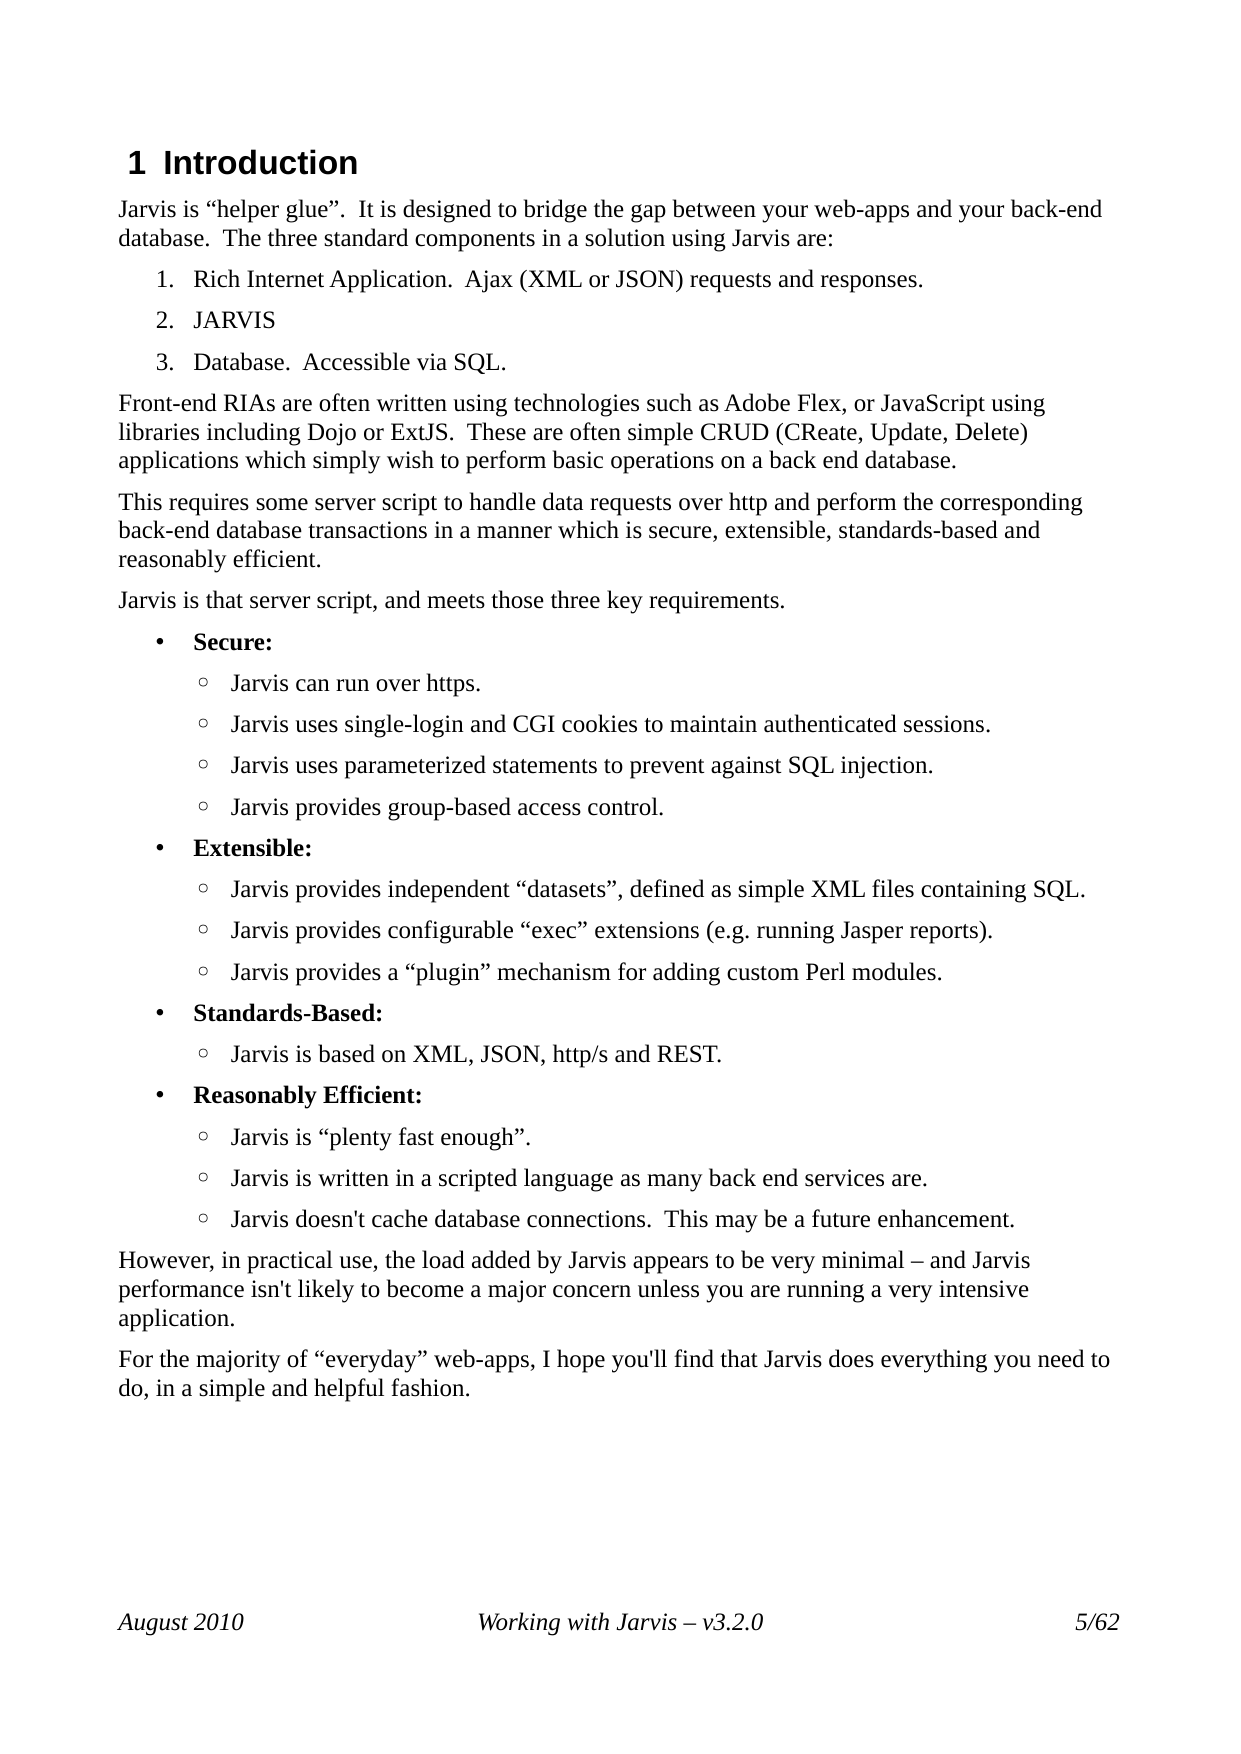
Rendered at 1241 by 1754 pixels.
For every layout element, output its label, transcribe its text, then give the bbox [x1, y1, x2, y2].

list Jarvis provides configurable “exec” extensions (e.g. running Jasper reports). [193, 916, 1122, 944]
text This requires some server script to handle data requests over http and perform the corresponding back-end database transactions in a manner which is secure, extensible, standards-based and reasonably efficient. [118, 487, 1122, 573]
list Jarvis uses parameterized statements to prevent against SQL injection. [193, 751, 1122, 779]
list Jarvis can run over https. [193, 668, 1122, 697]
text For the majority of “everyday” web-apps, I hope you'll find that Jarvis does everything you need to do, in a simple and helpful fashion. [118, 1344, 1122, 1402]
list Jarvis uses single-login and CGI cookies to maintain authenticated sessions. [193, 709, 1122, 738]
text Front-end RIAs are often written using technologies such as Adobe Flex, or JavaScript using libraries including Dojo or ExtJS. These are often simple CRUD (CReate, Update, Delete) applications which simply wish to perform basic operations on a back end database. [118, 388, 1122, 474]
list Jarvis provides a “plugin” mechanism for adding custom Perl modules. [193, 957, 1122, 986]
list JARVIS [156, 306, 1122, 334]
list Jarvis provides group-based access control. [193, 792, 1122, 821]
list Jarvis doesn't cache database connections. This may be a future enhancement. [193, 1204, 1122, 1233]
text Jarvis is that server script, and meets those three key requirements. [118, 586, 1122, 614]
list Reasonably Efficient: [156, 1081, 1122, 1109]
subtitle Introduction [118, 143, 1122, 182]
list Standards-Based: [156, 998, 1122, 1027]
list Jarvis is “plenty fast enough”. [193, 1122, 1122, 1151]
list Rich Internet Application. Ajax (XML or JSON) requests and responses. [156, 264, 1122, 293]
list Jarvis is written in a scripted language as many back end services are. [193, 1163, 1122, 1192]
list Secure: [156, 627, 1122, 656]
list Extensible: [156, 833, 1122, 862]
list Jarvis provides independent “datasets”, defined as simple XML files containing SQL. [193, 874, 1122, 903]
list Jarvis is based on XML, JSON, http/s and REST. [193, 1039, 1122, 1068]
text Jarvis is “helper glue”. It is designed to bridge the gap between your web-apps and your back-end database. The three standard components in a solution using Jarvis are: [118, 194, 1122, 252]
text However, in practical use, the load added by Jarvis appears to be very minimal – and Jarvis performance isn't likely to become a major concern unless you are running a very intensive application. [118, 1246, 1122, 1332]
list Database. Accessible via SQL. [156, 347, 1122, 376]
